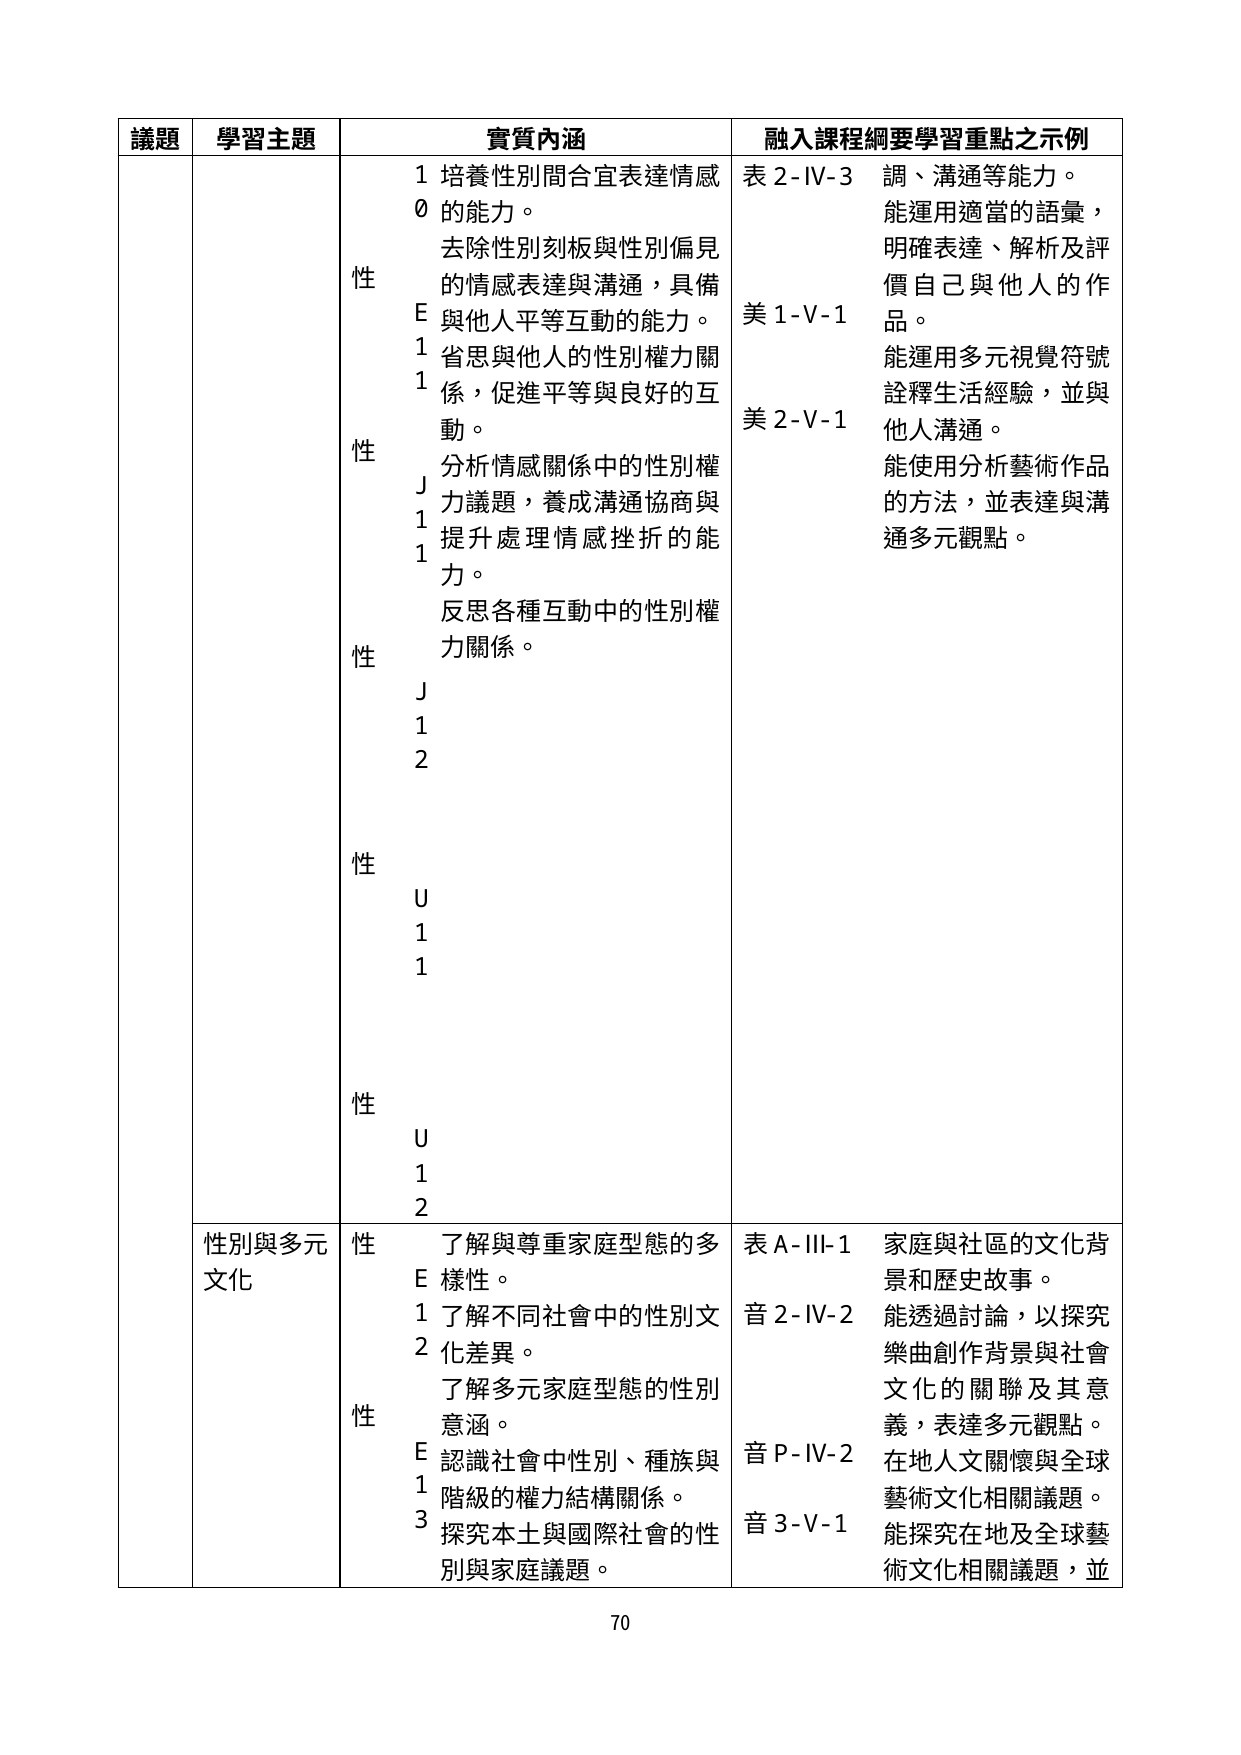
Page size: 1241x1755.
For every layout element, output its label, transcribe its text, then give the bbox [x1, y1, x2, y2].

table_cell 表2-Ⅳ-3 美1-V-1 美2-V-1 [732, 156, 872, 1223]
table_cell [193, 156, 339, 1223]
table_header 學習主題 [193, 119, 339, 155]
table_header 融入課程綱要學習重點之示例 [732, 119, 1122, 155]
table_cell [119, 156, 192, 1587]
table_cell 10 性E11 性J11 性J12 性U11 性U12 [341, 156, 428, 1223]
table_cell 性別與多元文化 [193, 1224, 339, 1587]
table_header 議題 [119, 119, 192, 155]
table_cell 了解與尊重家庭型態的多樣性。 了解不同社會中的性別文化差異。 了解多元家庭型態的性別意涵。 認識社會中性別、種族與階級的權力結構關係。 探究本土與國際社會的性別與家庭議題。 [429, 1224, 731, 1587]
table_cell 家庭與社區的文化背景和歷史故事。 能透過討論，以探究樂曲創作背景與社會文化的關聯及其意義，表達多元觀點。 在地人文關懷與全球藝術文化相關議題。 能探究在地及全球藝術文化相關議題，並 [872, 1224, 1122, 1587]
table_cell 表A-Ⅲ-1 音2-Ⅳ-2 音P-Ⅳ-2 音3-V-1 [732, 1224, 872, 1587]
table_cell 調、溝通等能力。 能運用適當的語彙，明確表達、解析及評價自己與他人的作品。 能運用多元視覺符號詮釋生活經驗，並與他人溝通。 能使用分析藝術作品的方法，並表達與溝通多元觀點。 [872, 156, 1122, 1223]
table_header 實質內涵 [341, 119, 731, 155]
table_cell 培養性別間合宜表達情感的能力。 去除性別刻板與性別偏見的情感表達與溝通，具備與他人平等互動的能力。 省思與他人的性別權力關係，促進平等與良好的互動。 分析情感關係中的性別權力議題，養成溝通協商與提升處理情感挫折的能力。 反思各種互動中的性別權力關係。 [429, 156, 731, 1223]
table_cell 性E12 性E13 [341, 1224, 428, 1587]
